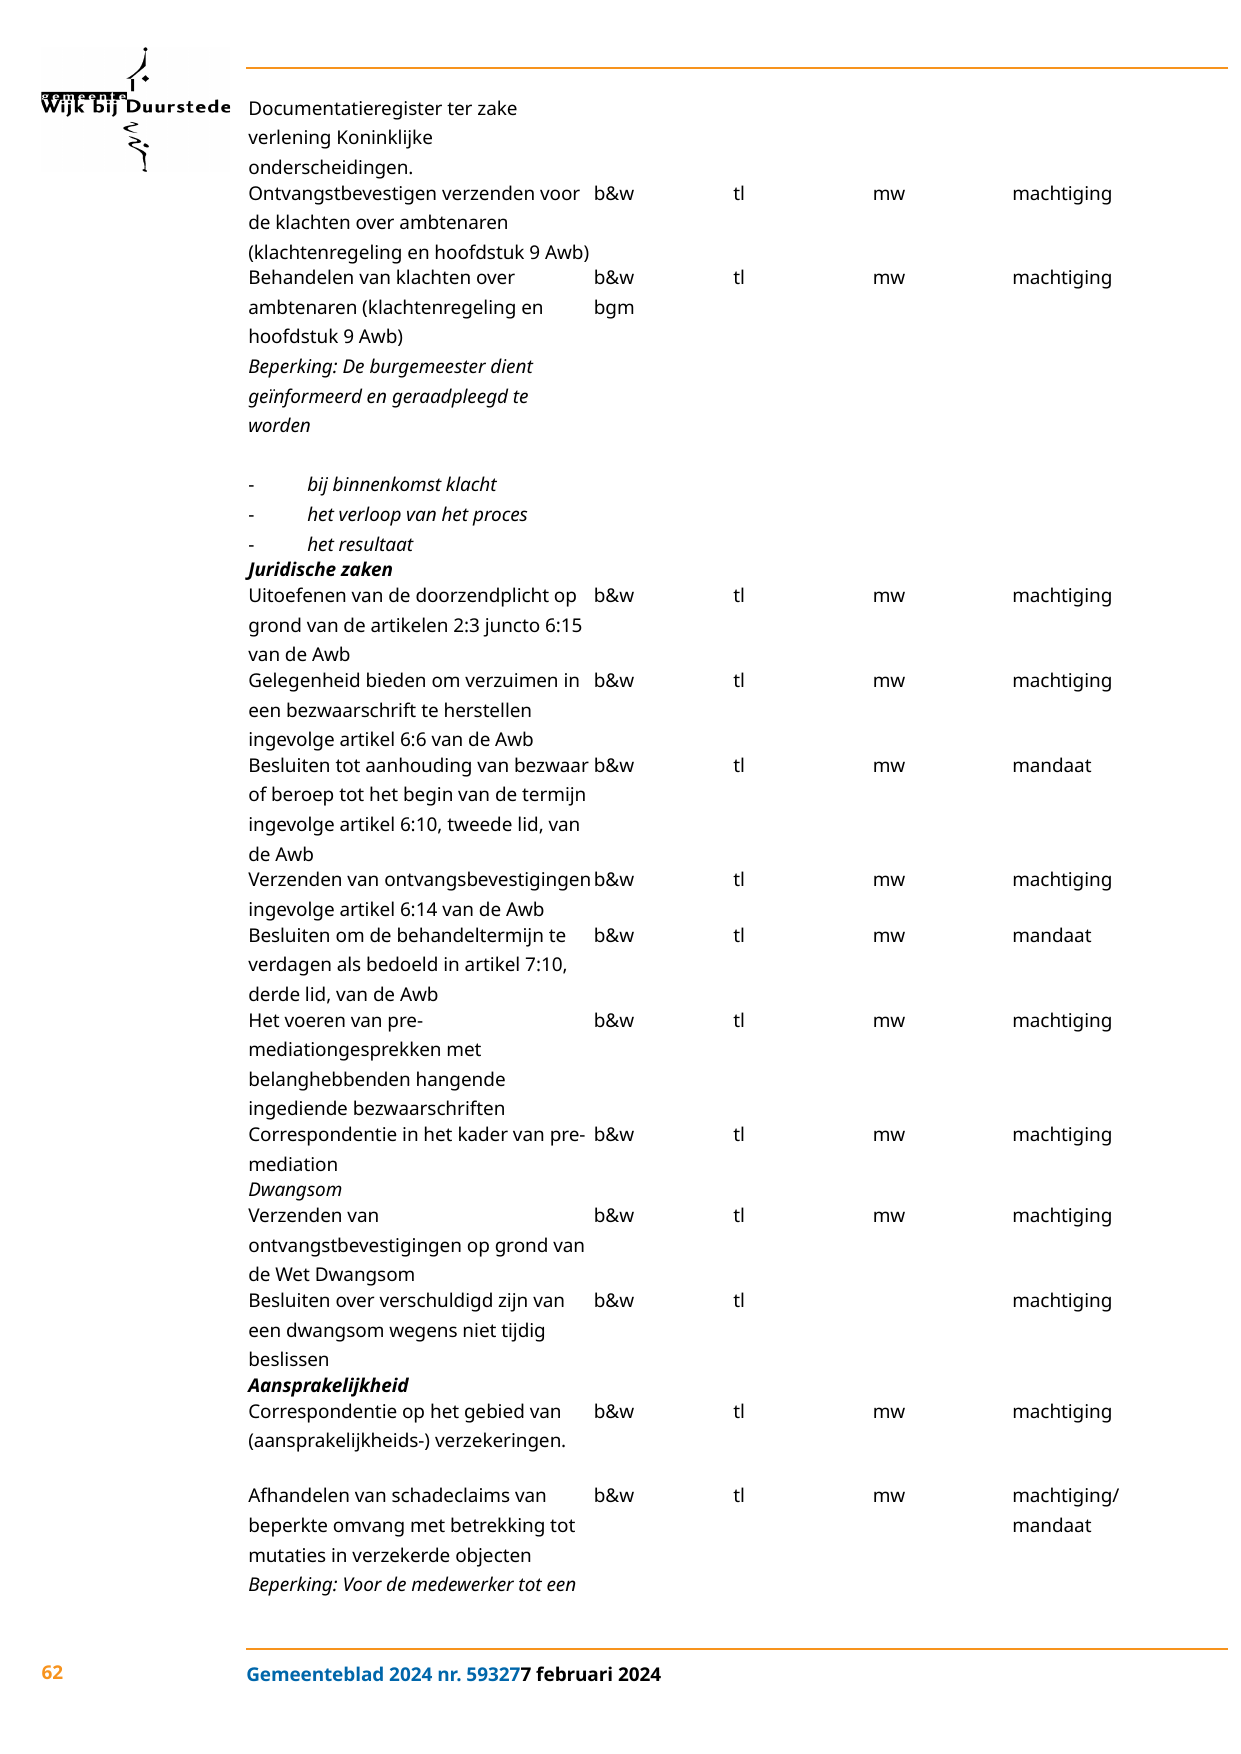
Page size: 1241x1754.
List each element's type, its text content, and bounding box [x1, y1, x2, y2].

table_cell [594, 1177, 733, 1202]
table_cell Behandelen van klachten over ambtenaren (klachtenregeling en hoofdstuk 9 Awb) Beperking: De burgemeester dient geïnformeerd en geraadpleegd te worden bij binnenkomst klacht het verloop van het proces het resultaat [248, 265, 594, 557]
table_cell mw [873, 180, 1012, 264]
table_cell tl [733, 265, 873, 557]
table_cell mw [873, 1398, 1012, 1483]
table_cell mw [873, 667, 1012, 752]
table_cell Ontvangstbevestigen verzenden voor de klachten over ambtenaren (klachtenregeling en hoofdstuk 9 Awb) [248, 180, 594, 264]
table_cell tl [733, 582, 873, 667]
table_cell tl [733, 180, 873, 264]
table_cell b&w bgm [594, 265, 733, 557]
table_cell machtiging [1012, 1202, 1152, 1287]
table_cell [873, 557, 1012, 582]
table_cell Het voeren van pre-mediationgesprekken met belanghebbenden hangende ingediende bezwaarschriften [248, 1007, 594, 1121]
table_cell machtiging [1012, 582, 1152, 667]
table_cell [1012, 95, 1152, 180]
table_cell b&w [594, 1483, 733, 1597]
table_cell b&w [594, 1007, 733, 1121]
table_cell b&w [594, 922, 733, 1007]
table_cell Besluiten tot aanhouding van bezwaar of beroep tot het begin van de termijn ingevolge artikel 6:10, tweede lid, van de Awb [248, 752, 594, 867]
table_cell mw [873, 582, 1012, 667]
table_cell [1012, 1372, 1152, 1398]
table_cell machtiging [1012, 867, 1152, 922]
table_cell tl [733, 922, 873, 1007]
table_cell [733, 557, 873, 582]
table_cell mw [873, 265, 1012, 557]
table_cell mandaat [1012, 922, 1152, 1007]
table_cell mw [873, 1007, 1012, 1121]
table_cell [733, 95, 873, 180]
table_cell machtiging [1012, 1287, 1152, 1372]
table_cell tl [733, 1202, 873, 1287]
table_cell mw [873, 752, 1012, 867]
table_cell Besluiten om de behandeltermijn te verdagen als bedoeld in artikel 7:10, derde lid, van de Awb [248, 922, 594, 1007]
table_cell [594, 1372, 733, 1398]
table_cell [1012, 1177, 1152, 1202]
table_cell Correspondentie in het kader van pre-mediation [248, 1121, 594, 1177]
table_cell [594, 95, 733, 180]
table_cell [733, 1177, 873, 1202]
table_cell Gelegenheid bieden om verzuimen in een bezwaarschrift te herstellen ingevolge artikel 6:6 van de Awb [248, 667, 594, 752]
table_cell tl [733, 752, 873, 867]
table_cell Juridische zaken [248, 557, 594, 582]
table_cell tl [733, 1398, 873, 1483]
table_cell Verzenden van ontvangsbevestigingen ingevolge artikel 6:14 van de Awb [248, 867, 594, 922]
table_cell mw [873, 1483, 1012, 1597]
table_cell Aansprakelijkheid [248, 1372, 594, 1398]
table_cell machtiging [1012, 1007, 1152, 1121]
table_cell b&w [594, 867, 733, 922]
table_cell tl [733, 1483, 873, 1597]
table_cell machtiging [1012, 265, 1152, 557]
table_cell mw [873, 922, 1012, 1007]
table_cell Uitoefenen van de doorzendplicht op grond van de artikelen 2:3 juncto 6:15 van de Awb [248, 582, 594, 667]
table_cell machtiging [1012, 180, 1152, 264]
table_cell tl [733, 1121, 873, 1177]
table_cell [1012, 557, 1152, 582]
table_cell tl [733, 867, 873, 922]
table_cell [873, 1372, 1012, 1398]
table_cell Correspondentie op het gebied van (aansprakelijkheids-) verzekeringen. [248, 1398, 594, 1483]
table_cell Documentatieregister ter zake verlening Koninklijke onderscheidingen. [248, 95, 594, 180]
table_cell [594, 557, 733, 582]
table_cell mw [873, 867, 1012, 922]
table_cell tl [733, 1007, 873, 1121]
table_cell machtiging [1012, 1398, 1152, 1483]
table_cell b&w [594, 1398, 733, 1483]
table_cell b&w [594, 582, 733, 667]
table_cell b&w [594, 1202, 733, 1287]
table_cell mw [873, 1121, 1012, 1177]
table_cell machtiging [1012, 1121, 1152, 1177]
table_cell [873, 95, 1012, 180]
table_cell Besluiten over verschuldigd zijn van een dwangsom wegens niet tijdig beslissen [248, 1287, 594, 1372]
table_cell b&w [594, 1287, 733, 1372]
table_cell [873, 1287, 1012, 1372]
table_cell mw [873, 1202, 1012, 1287]
table_cell b&w [594, 667, 733, 752]
table_cell b&w [594, 1121, 733, 1177]
table_cell b&w [594, 752, 733, 867]
table_cell machtiging [1012, 667, 1152, 752]
table_cell [873, 1177, 1012, 1202]
picture [41, 47, 231, 172]
table_cell mandaat [1012, 752, 1152, 867]
table_cell machtiging/ mandaat [1012, 1483, 1152, 1597]
table_cell [733, 1372, 873, 1398]
table_cell Verzenden van ontvangstbevestigingen op grond van de Wet Dwangsom [248, 1202, 594, 1287]
table_cell tl [733, 667, 873, 752]
table_cell tl [733, 1287, 873, 1372]
table_cell Dwangsom [248, 1177, 594, 1202]
table_cell Afhandelen van schadeclaims van beperkte omvang met betrekking tot mutaties in verzekerde objecten Beperking: Voor de medewerker tot een [248, 1483, 594, 1597]
table_cell b&w [594, 180, 733, 264]
